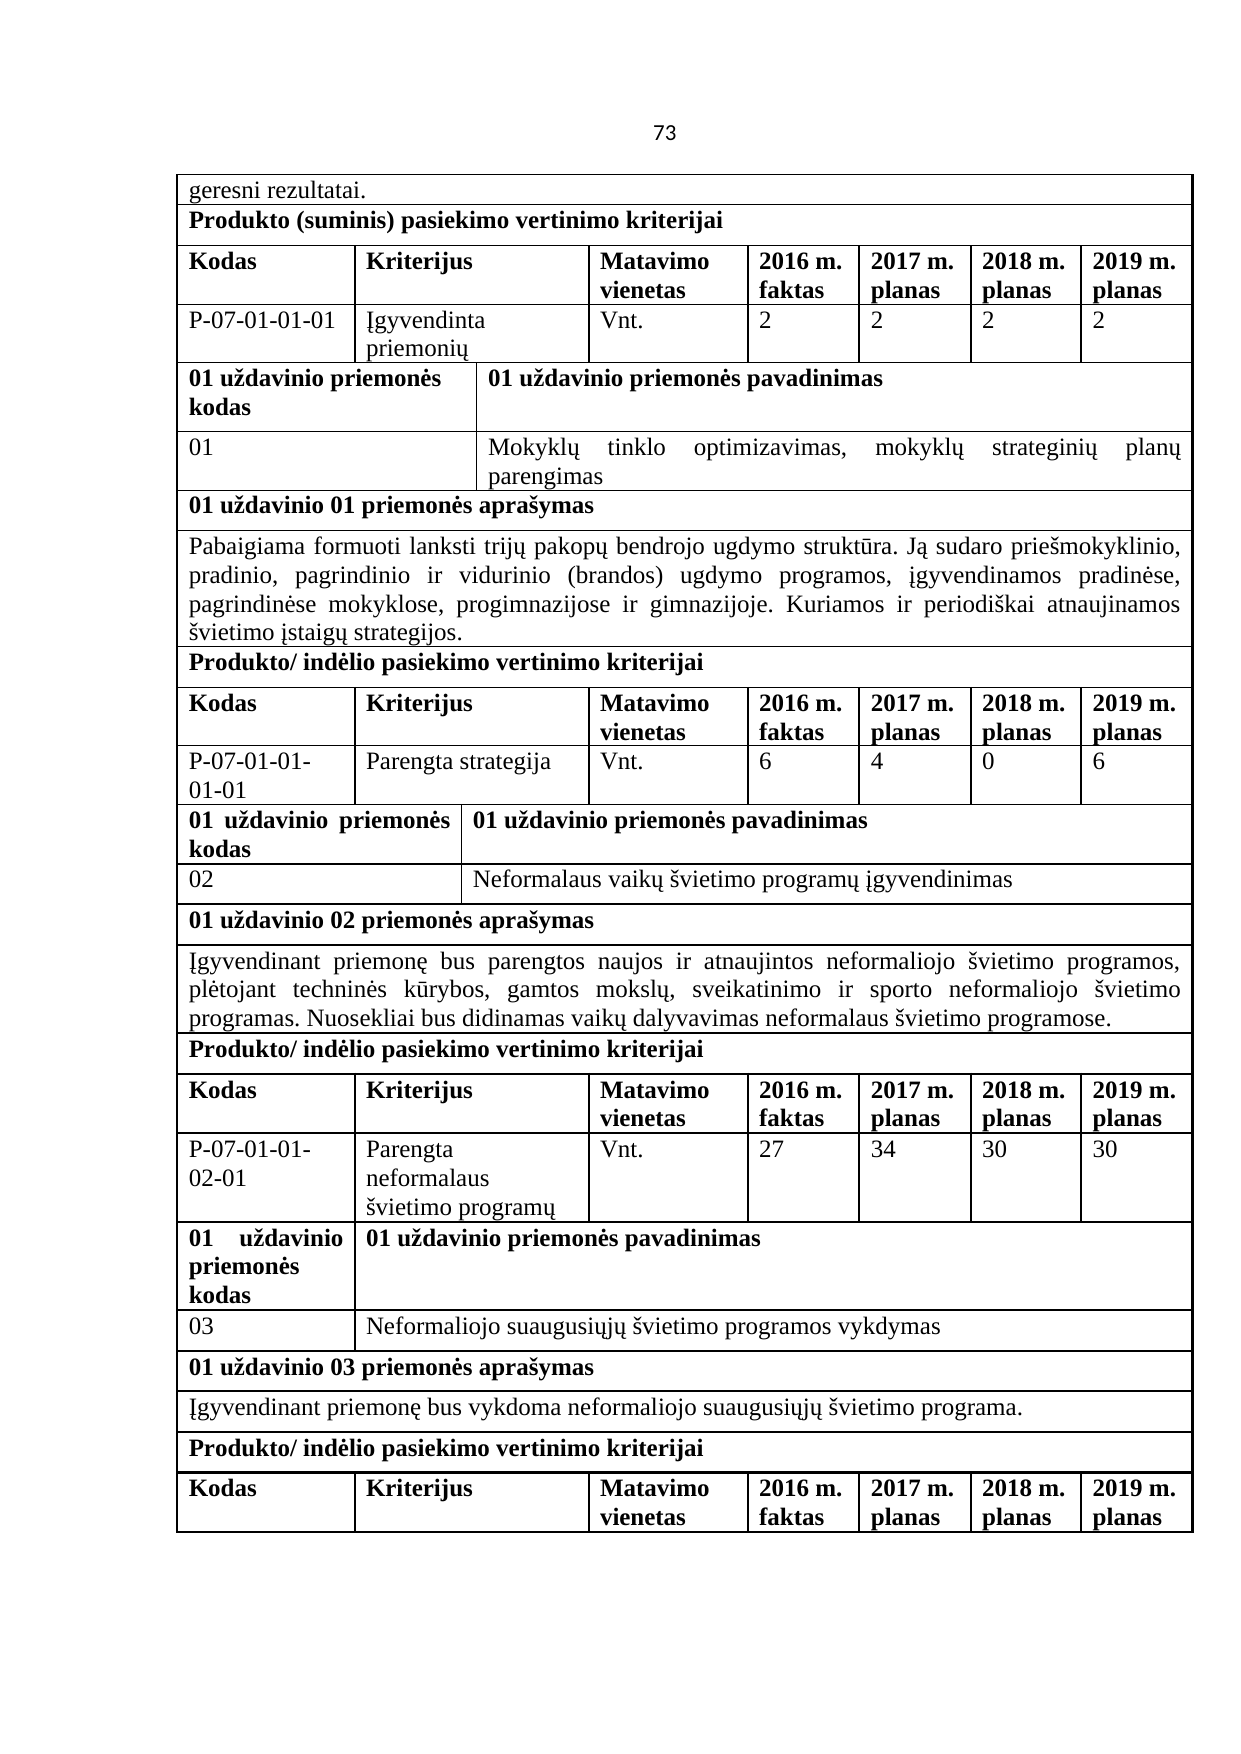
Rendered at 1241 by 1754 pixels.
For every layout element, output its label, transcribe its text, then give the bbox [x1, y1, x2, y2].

table_cell 2 [860, 305, 970, 362]
table_cell Kriterijus [356, 1474, 588, 1531]
table_cell Matavimo vienetas [590, 1474, 747, 1531]
table_cell Kodas [178, 688, 354, 745]
table_cell 2019 m. planas [1082, 688, 1191, 745]
table_cell 01 uždavinio priemonės pavadinimas [462, 805, 1191, 862]
table_cell 2018 m. planas [972, 688, 1080, 745]
table_cell 2 [972, 305, 1080, 362]
table_cell Mokyklų tinklo optimizavimas, mokyklų strateginių planų parengimas [477, 432, 1191, 489]
table_cell 2018 m. planas [972, 246, 1080, 304]
table_cell Kodas [178, 1474, 354, 1531]
table_cell Produkto (suminis) pasiekimo vertinimo kriterijai [178, 205, 1191, 245]
table_cell 4 [860, 746, 970, 804]
table_cell Vnt. [590, 746, 747, 804]
table_cell Neformalaus vaikų švietimo programų įgyvendinimas [462, 865, 1191, 903]
table_cell 2018 m. planas [972, 1474, 1080, 1531]
table_cell Įgyvendinant priemonę bus vykdoma neformaliojo suaugusiųjų švietimo programa. [178, 1392, 1191, 1431]
table_cell 34 [860, 1134, 970, 1221]
table_cell Kodas [178, 1075, 354, 1132]
table_cell 0 [972, 746, 1080, 804]
table_cell 2016 m. faktas [749, 1474, 858, 1531]
table_cell 6 [749, 746, 858, 804]
table_cell Įgyvendinant priemonę bus parengtos naujos ir atnaujintos neformaliojo švietimo programos, plėtojant techninės kūrybos, gamtos mokslų, sveikatinimo ir sporto neformaliojo švietimo programas. Nuosekliai bus didinamas vaikų dalyvavimas neformalaus švietimo programose. [178, 946, 1191, 1032]
table_cell 2018 m. planas [972, 1075, 1080, 1132]
table_cell Kriterijus [356, 246, 588, 304]
table_cell Pabaigiama formuoti lanksti trijų pakopų bendrojo ugdymo struktūra. Ją sudaro priešmokyklinio, pradinio, pagrindinio ir vidurinio (brandos) ugdymo programos, įgyvendinamos pradinėse, pagrindinėse mokyklose, progimnazijose ir gimnazijoje. Kuriamos ir periodiškai atnaujinamos švietimo įstaigų strategijos. [178, 531, 1191, 646]
table_cell 2 [749, 305, 858, 362]
table_cell 2017 m. planas [860, 1474, 970, 1531]
table_cell 03 [178, 1311, 354, 1349]
table_cell Matavimo vienetas [590, 1075, 747, 1132]
table_cell Matavimo vienetas [590, 688, 747, 745]
table_cell 01 [178, 432, 476, 489]
table_cell Kriterijus [356, 688, 588, 745]
table_cell geresni rezultatai. [178, 175, 1191, 204]
table_cell Produkto/ indėlio pasiekimo vertinimo kriterijai [178, 1034, 1191, 1073]
table_cell P-07-01-01-01-01 [178, 746, 354, 804]
table_cell Kodas [178, 246, 354, 304]
table_cell 2016 m. faktas [749, 246, 858, 304]
table_cell 01 uždavinio 01 priemonės aprašymas [178, 491, 1191, 530]
table_cell 30 [1082, 1134, 1191, 1221]
table_cell Neformaliojo suaugusiųjų švietimo programos vykdymas [356, 1311, 1191, 1349]
table_cell Vnt. [590, 305, 747, 362]
table_cell 02 [178, 865, 461, 903]
table_cell Produkto/ indėlio pasiekimo vertinimo kriterijai [178, 647, 1191, 687]
table_cell 01 uždavinio priemonės kodas [178, 805, 461, 862]
table_cell 2016 m. faktas [749, 688, 858, 745]
table_cell Kriterijus [356, 1075, 588, 1132]
table_cell Parengta strategija [356, 746, 588, 804]
table_cell 30 [972, 1134, 1080, 1221]
table_cell 01 uždavinio priemonės kodas [178, 363, 476, 431]
table_cell Įgyvendinta priemonių [356, 305, 588, 362]
table_cell P-07-01-01-01 [178, 305, 354, 362]
table_cell 01 uždavinio priemonės kodas [178, 1223, 354, 1309]
table_cell 2016 m. faktas [749, 1075, 858, 1132]
table_cell 2017 m. planas [860, 246, 970, 304]
table_cell 2019 m. planas [1082, 1474, 1191, 1531]
table_cell 2019 m. planas [1082, 246, 1191, 304]
table_cell P-07-01-01-02-01 [178, 1134, 354, 1221]
table_cell 01 uždavinio priemonės pavadinimas [356, 1223, 1191, 1309]
table_cell Matavimo vienetas [590, 246, 747, 304]
table_cell 27 [749, 1134, 858, 1221]
table_cell 2 [1082, 305, 1191, 362]
table_cell 01 uždavinio 02 priemonės aprašymas [178, 905, 1191, 944]
table_cell Vnt. [590, 1134, 747, 1221]
table_cell 2017 m. planas [860, 1075, 970, 1132]
table_cell 01 uždavinio 03 priemonės aprašymas [178, 1352, 1191, 1390]
table_cell 2017 m. planas [860, 688, 970, 745]
table_cell 01 uždavinio priemonės pavadinimas [477, 363, 1191, 431]
table_cell Parengta neformalaus švietimo programų [356, 1134, 588, 1221]
table_cell 6 [1082, 746, 1191, 804]
table_cell Produkto/ indėlio pasiekimo vertinimo kriterijai [178, 1433, 1191, 1471]
table_cell 2019 m. planas [1082, 1075, 1191, 1132]
